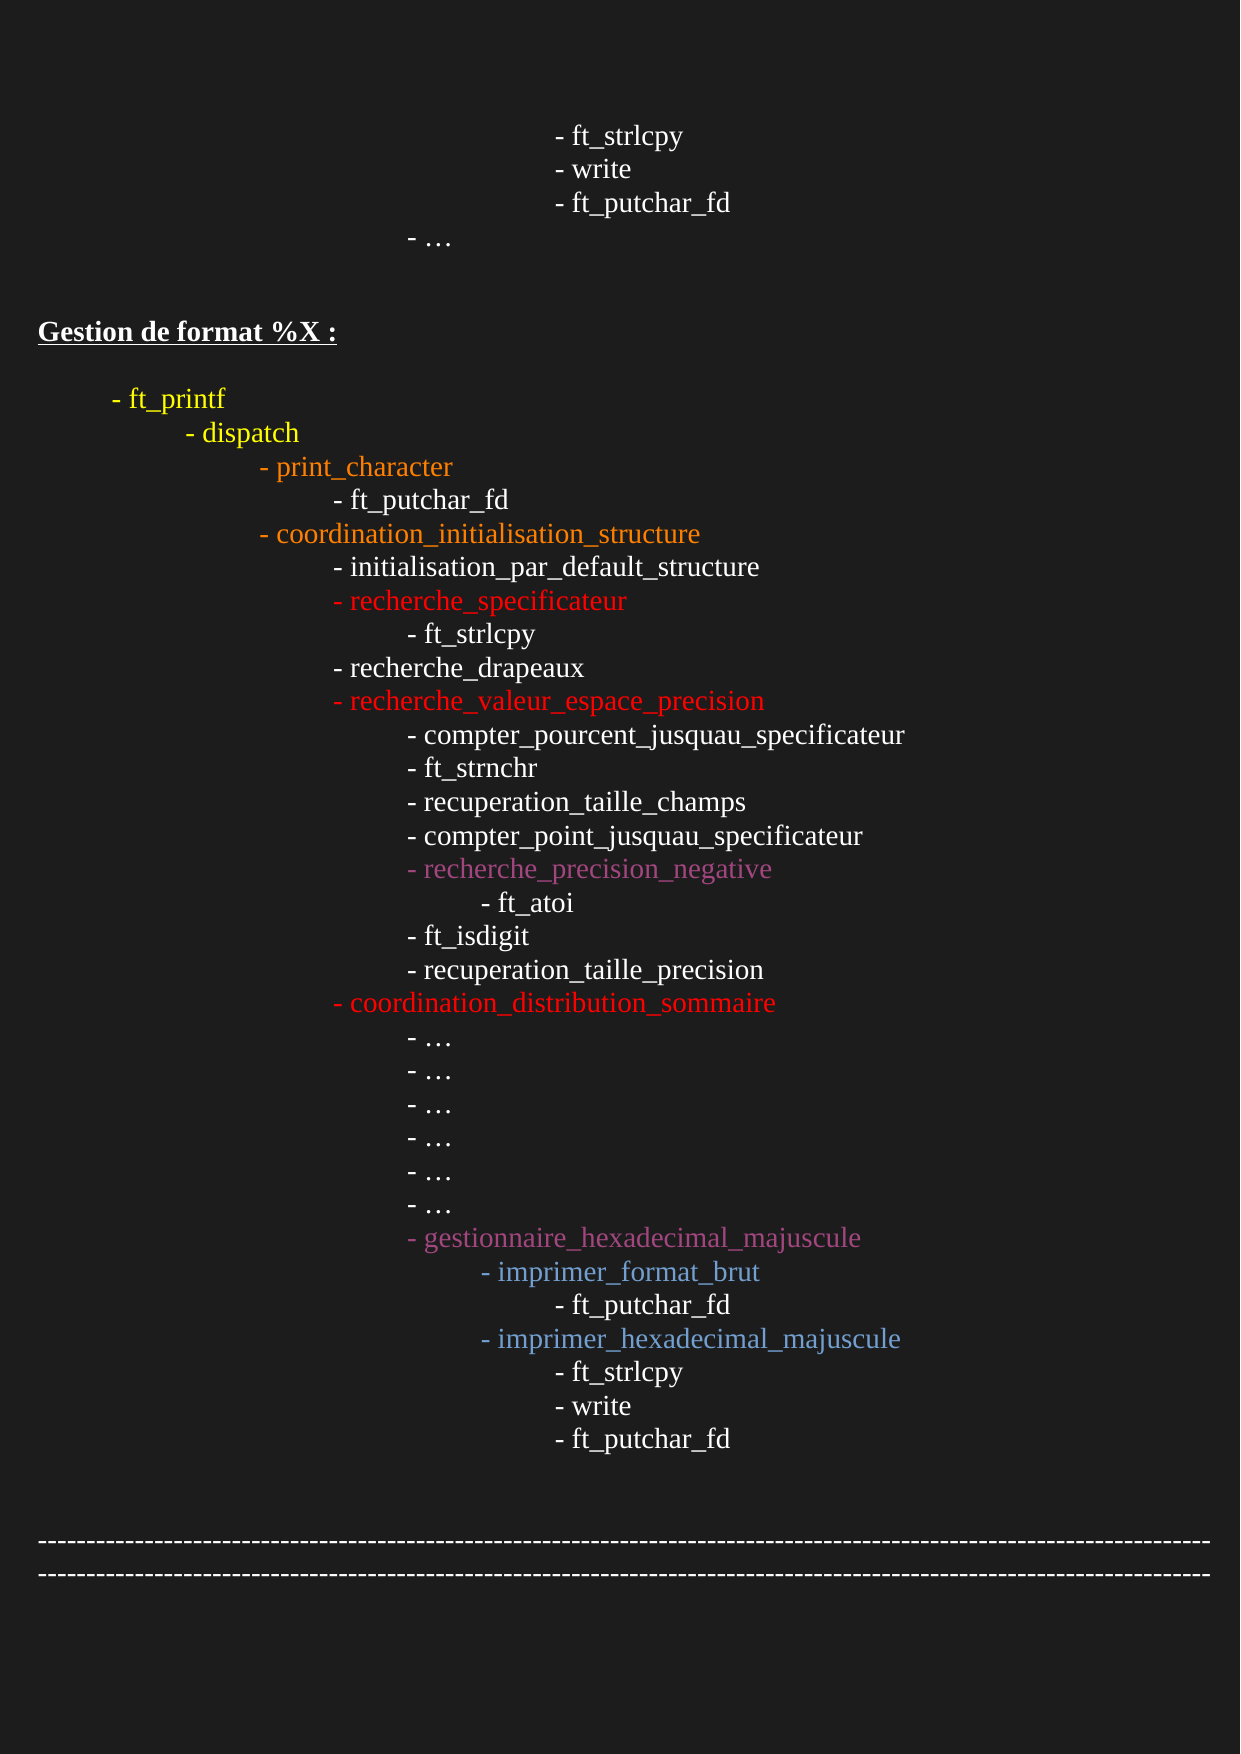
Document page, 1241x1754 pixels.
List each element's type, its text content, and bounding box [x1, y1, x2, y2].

text - coordination_distribution_sommaire [37, 985, 1212, 1019]
text Gestion de format %X : [37, 314, 1212, 348]
text - ft_strnchr [37, 751, 1212, 784]
text - … [37, 1153, 1212, 1187]
text - recherche_precision_negative [37, 851, 1212, 885]
text - print_character [37, 449, 1212, 482]
text - compter_point_jusquau_specificateur [37, 818, 1212, 851]
text - compter_pourcent_jusquau_specificateur [37, 717, 1212, 751]
text - imprimer_hexadecimal_majuscule [37, 1321, 1212, 1354]
text - ft_isdigit [37, 918, 1212, 952]
text - ft_putchar_fd [37, 185, 1212, 219]
text - ft_atoi [37, 885, 1212, 918]
text - write [37, 1388, 1212, 1421]
text - gestionnaire_hexadecimal_majuscule [37, 1220, 1212, 1254]
text - ft_strlcpy [37, 118, 1212, 152]
text - … [37, 219, 1212, 252]
text - ft_strlcpy [37, 1354, 1212, 1388]
text - … [37, 1187, 1212, 1220]
text - … [37, 1019, 1212, 1052]
text - ft_putchar_fd [37, 1287, 1212, 1321]
text - ft_putchar_fd [37, 1421, 1212, 1455]
text - imprimer_format_brut [37, 1254, 1212, 1287]
text - coordination_initialisation_structure [37, 516, 1212, 549]
text - … [37, 1119, 1212, 1153]
text - ft_printf [37, 382, 1212, 415]
text - ft_putchar_fd [37, 482, 1212, 516]
text - recuperation_taille_champs [37, 784, 1212, 818]
text - recherche_specificateur [37, 583, 1212, 616]
text - … [37, 1052, 1212, 1086]
text - ft_strlcpy [37, 616, 1212, 650]
text - initialisation_par_default_structure [37, 549, 1212, 583]
text - recherche_valeur_espace_precision [37, 683, 1212, 717]
text - write [37, 152, 1212, 185]
text - … [37, 1086, 1212, 1119]
text - recuperation_taille_precision [37, 952, 1212, 985]
text - dispatch [37, 415, 1212, 449]
text - recherche_drapeaux [37, 650, 1212, 683]
text ---------------------------------------------------------------------------------------------------------------------------------------------------------------------------------------------------------------------------------------------------------------------------------------------------------------------------------------------------------------------------------------------------------------------------- [37, 1522, 1212, 1589]
